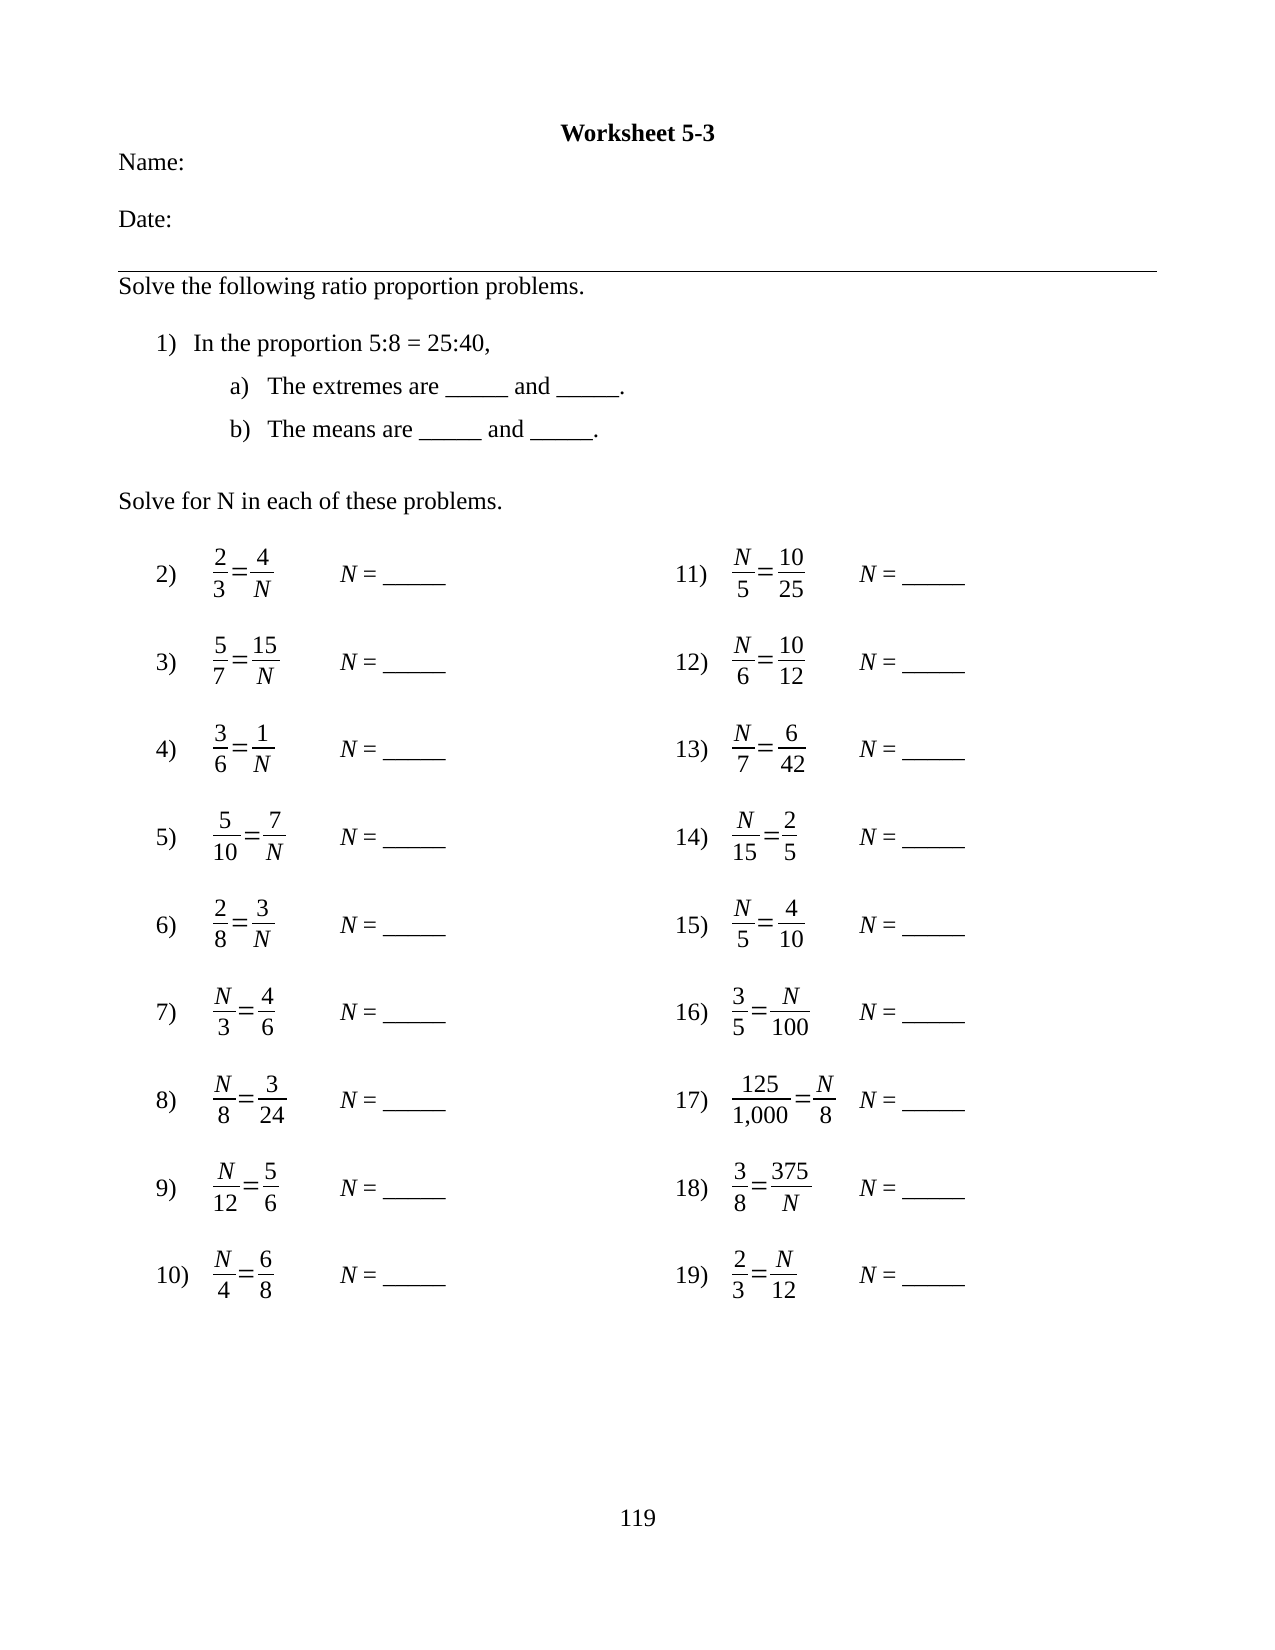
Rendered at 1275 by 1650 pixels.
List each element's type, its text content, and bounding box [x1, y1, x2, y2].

list The extremes are _____ and _____. [229, 371, 1157, 400]
list N = _____ [675, 1070, 1157, 1129]
list N = _____ [156, 544, 637, 603]
list N = _____ [156, 895, 637, 954]
list N = _____ [675, 1158, 1157, 1217]
list N = _____ [156, 1246, 637, 1304]
list N = _____ [675, 719, 1157, 778]
text Date: [118, 204, 1157, 233]
list N = _____ [675, 895, 1157, 954]
list N = _____ [156, 982, 637, 1041]
text Worksheet 5-3 [118, 118, 1157, 147]
list N = _____ [675, 982, 1157, 1041]
list In the proportion 5:8 = 25:40, [156, 328, 1157, 357]
list N = _____ [675, 632, 1157, 691]
list N = _____ [675, 807, 1157, 866]
text Solve for N in each of these problems. [118, 486, 1157, 515]
list The means are _____ and _____. [229, 414, 1157, 443]
list N = _____ [156, 807, 637, 866]
list N = _____ [675, 544, 1157, 603]
list N = _____ [156, 632, 637, 691]
text Solve the following ratio proportion problems. [118, 272, 1157, 299]
list N = _____ [156, 719, 637, 778]
text Name: [118, 147, 1157, 176]
list N = _____ [675, 1246, 1157, 1304]
list N = _____ [156, 1158, 637, 1217]
list N = _____ [156, 1070, 637, 1129]
